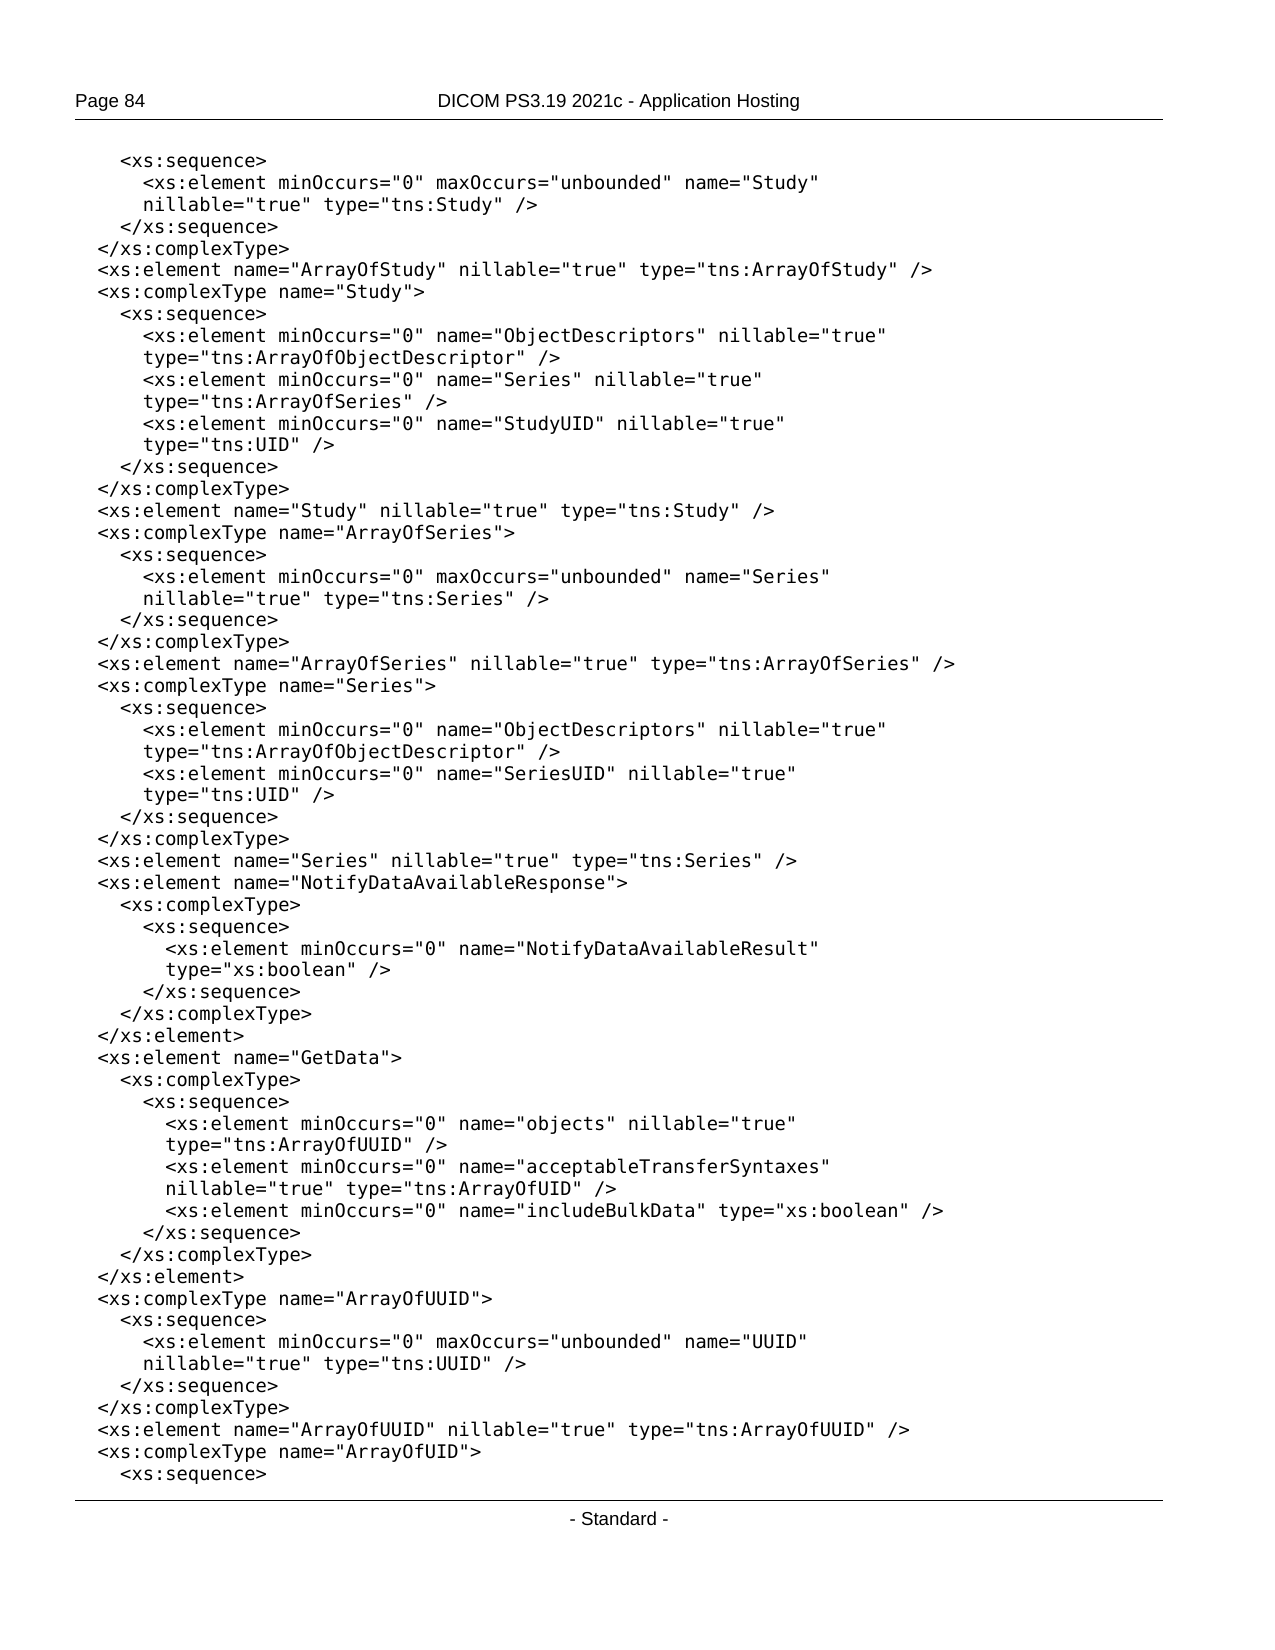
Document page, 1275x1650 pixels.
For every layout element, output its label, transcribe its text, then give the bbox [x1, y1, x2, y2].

text <xs:sequence> <xs:element minOccurs="0" maxOccurs="unbounded" name="Study" nillable="true" type="tns:Study" /> </xs:sequence> </xs:complexType> <xs:element name="ArrayOfStudy" nillable="true" type="tns:ArrayOfStudy" /> <xs:complexType name="Study"> <xs:sequence> <xs:element minOccurs="0" name="ObjectDescriptors" nillable="true" type="tns:ArrayOfObjectDescriptor" /> <xs:element minOccurs="0" name="Series" nillable="true" type="tns:ArrayOfSeries" /> <xs:element minOccurs="0" name="StudyUID" nillable="true" type="tns:UID" /> </xs:sequence> </xs:complexType> <xs:element name="Study" nillable="true" type="tns:Study" /> <xs:complexType name="ArrayOfSeries"> <xs:sequence> <xs:element minOccurs="0" maxOccurs="unbounded" name="Series" nillable="true" type="tns:Series" /> </xs:sequence> </xs:complexType> <xs:element name="ArrayOfSeries" nillable="true" type="tns:ArrayOfSeries" /> <xs:complexType name="Series"> <xs:sequence> <xs:element minOccurs="0" name="ObjectDescriptors" nillable="true" type="tns:ArrayOfObjectDescriptor" /> <xs:element minOccurs="0" name="SeriesUID" nillable="true" type="tns:UID" /> </xs:sequence> </xs:complexType> <xs:element name="Series" nillable="true" type="tns:Series" /> <xs:element name="NotifyDataAvailableResponse"> <xs:complexType> <xs:sequence> <xs:element minOccurs="0" name="NotifyDataAvailableResult" type="xs:boolean" /> </xs:sequence> </xs:complexType> </xs:element> <xs:element name="GetData"> <xs:complexType> <xs:sequence> <xs:element minOccurs="0" name="objects" nillable="true" type="tns:ArrayOfUUID" /> <xs:element minOccurs="0" name="acceptableTransferSyntaxes" nillable="true" type="tns:ArrayOfUID" /> <xs:element minOccurs="0" name="includeBulkData" type="xs:boolean" /> </xs:sequence> </xs:complexType> </xs:element> <xs:complexType name="ArrayOfUUID"> <xs:sequence> <xs:element minOccurs="0" maxOccurs="unbounded" name="UUID" nillable="true" type="tns:UUID" /> </xs:sequence> </xs:complexType> <xs:element name="ArrayOfUUID" nillable="true" type="tns:ArrayOfUUID" /> <xs:complexType name="ArrayOfUID"> <xs:sequence> [75, 150, 1162, 1484]
